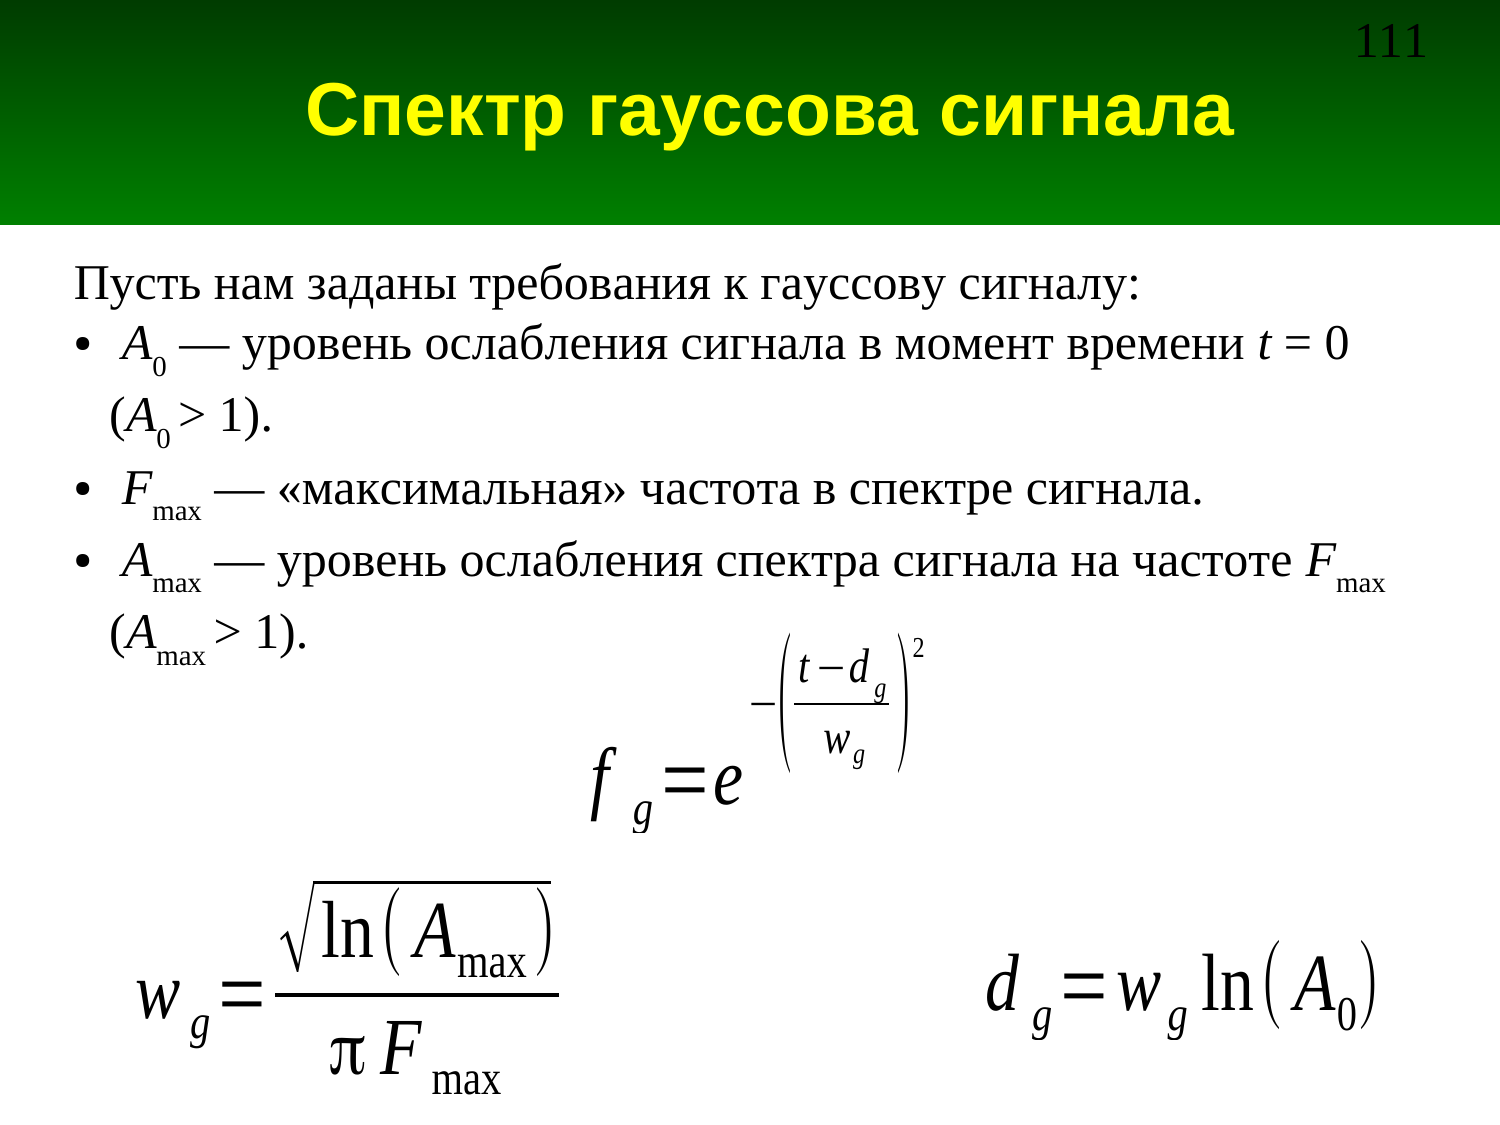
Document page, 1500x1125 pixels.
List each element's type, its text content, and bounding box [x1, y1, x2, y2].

chart [560, 631, 940, 833]
chart [968, 934, 1398, 1040]
text_box Пусть нам заданы требования к гауссову сигналу: A0 — уровень ослабления сигнала в момент времени t = 0 (A0 > 1). Fmax — «максимальная» частота в спектре сигнала. Amax — уровень ослабления спектра сигнала на частоте Fmax (Amax > 1). [59, 242, 1406, 679]
title Спектр гауссова сигнала [100, 7, 1441, 204]
chart [118, 876, 577, 1105]
